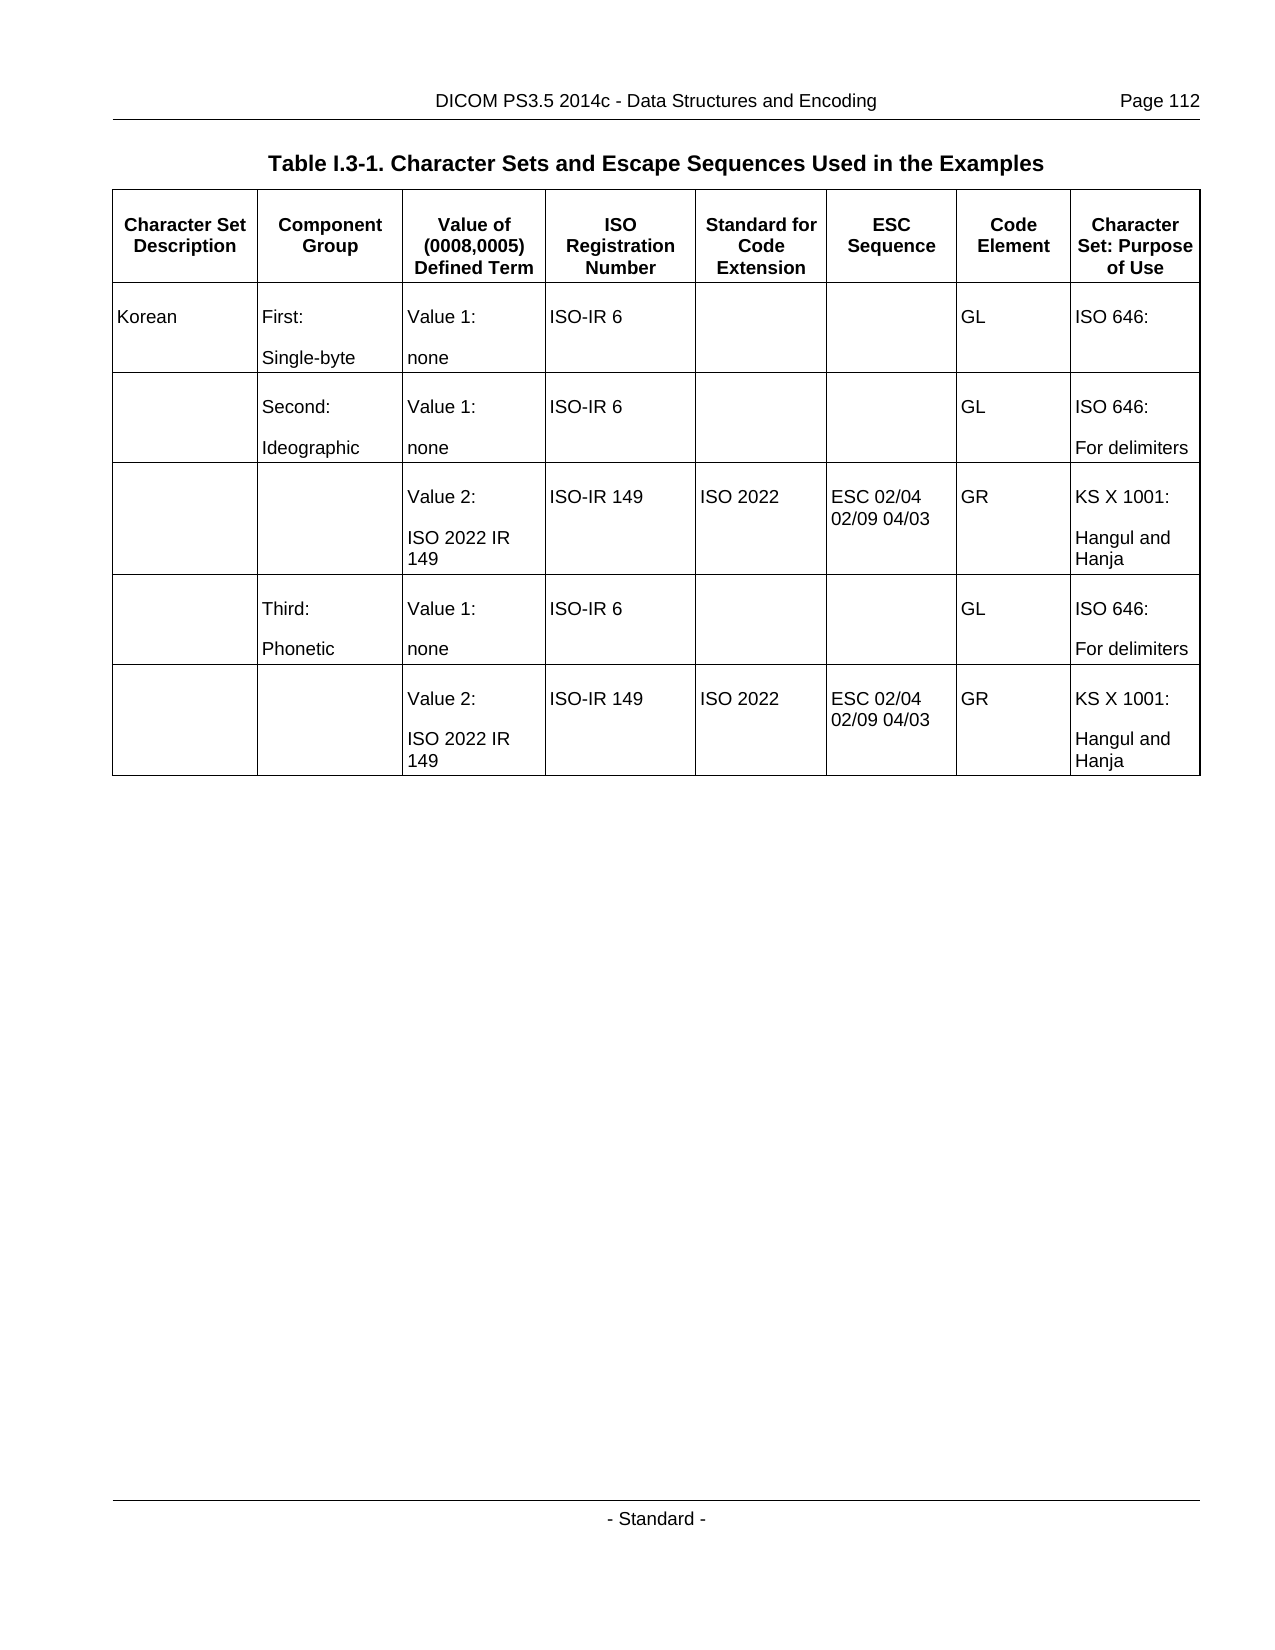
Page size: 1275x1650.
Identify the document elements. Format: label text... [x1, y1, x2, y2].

table_cell Value 1: none [403, 575, 545, 664]
table_cell ISO-IR 6 [546, 283, 695, 372]
table_cell Value 2: ISO 2022 IR 149 [403, 463, 545, 574]
table_cell [696, 575, 826, 664]
table_header Standard for Code Extension [696, 190, 826, 282]
table_cell [827, 283, 956, 372]
table_cell Value 2: ISO 2022 IR 149 [403, 665, 545, 775]
table_cell GR [957, 665, 1070, 775]
table_header ISO Registration Number [546, 190, 695, 282]
table_cell ISO 646: For delimiters [1071, 373, 1199, 462]
table_cell GR [957, 463, 1070, 574]
table_cell [113, 373, 257, 462]
table_cell [696, 283, 826, 372]
table_cell ISO 646: For delimiters [1071, 575, 1199, 664]
table_cell ESC 02/04 02/09 04/03 [827, 665, 956, 775]
table_cell ESC 02/04 02/09 04/03 [827, 463, 956, 574]
table_header ESC Sequence [827, 190, 956, 282]
table_cell Second: Ideographic [258, 373, 402, 462]
table_header Character Set Description [113, 190, 257, 282]
table_cell [696, 373, 826, 462]
table_cell [258, 463, 402, 574]
table_cell [258, 665, 402, 775]
table_cell GL [957, 283, 1070, 372]
table_header Value of (0008,0005) Defined Term [403, 190, 545, 282]
table_cell KS X 1001: Hangul and Hanja [1071, 665, 1199, 775]
table_cell ISO-IR 149 [546, 665, 695, 775]
table_cell ISO 646: [1071, 283, 1199, 372]
table_cell GL [957, 373, 1070, 462]
table_cell ISO-IR 6 [546, 373, 695, 462]
table_cell First: Single-byte [258, 283, 402, 372]
table_cell [113, 665, 257, 775]
text Table I.3-1. Character Sets and Escape Sequences Used in the Examples [112, 150, 1200, 176]
table_cell [827, 373, 956, 462]
table_cell Value 1: none [403, 373, 545, 462]
table_cell ISO-IR 6 [546, 575, 695, 664]
table_header Code Element [957, 190, 1070, 282]
table_cell [827, 575, 956, 664]
table_cell [113, 463, 257, 574]
table_cell ISO-IR 149 [546, 463, 695, 574]
table_header Component Group [258, 190, 402, 282]
table_header Character Set: Purpose of Use [1071, 190, 1199, 282]
table_cell Third: Phonetic [258, 575, 402, 664]
table_cell [113, 575, 257, 664]
table_cell Korean [113, 283, 257, 372]
table_cell ISO 2022 [696, 665, 826, 775]
table_cell Value 1: none [403, 283, 545, 372]
table_cell GL [957, 575, 1070, 664]
table_cell ISO 2022 [696, 463, 826, 574]
table_cell KS X 1001: Hangul and Hanja [1071, 463, 1199, 574]
